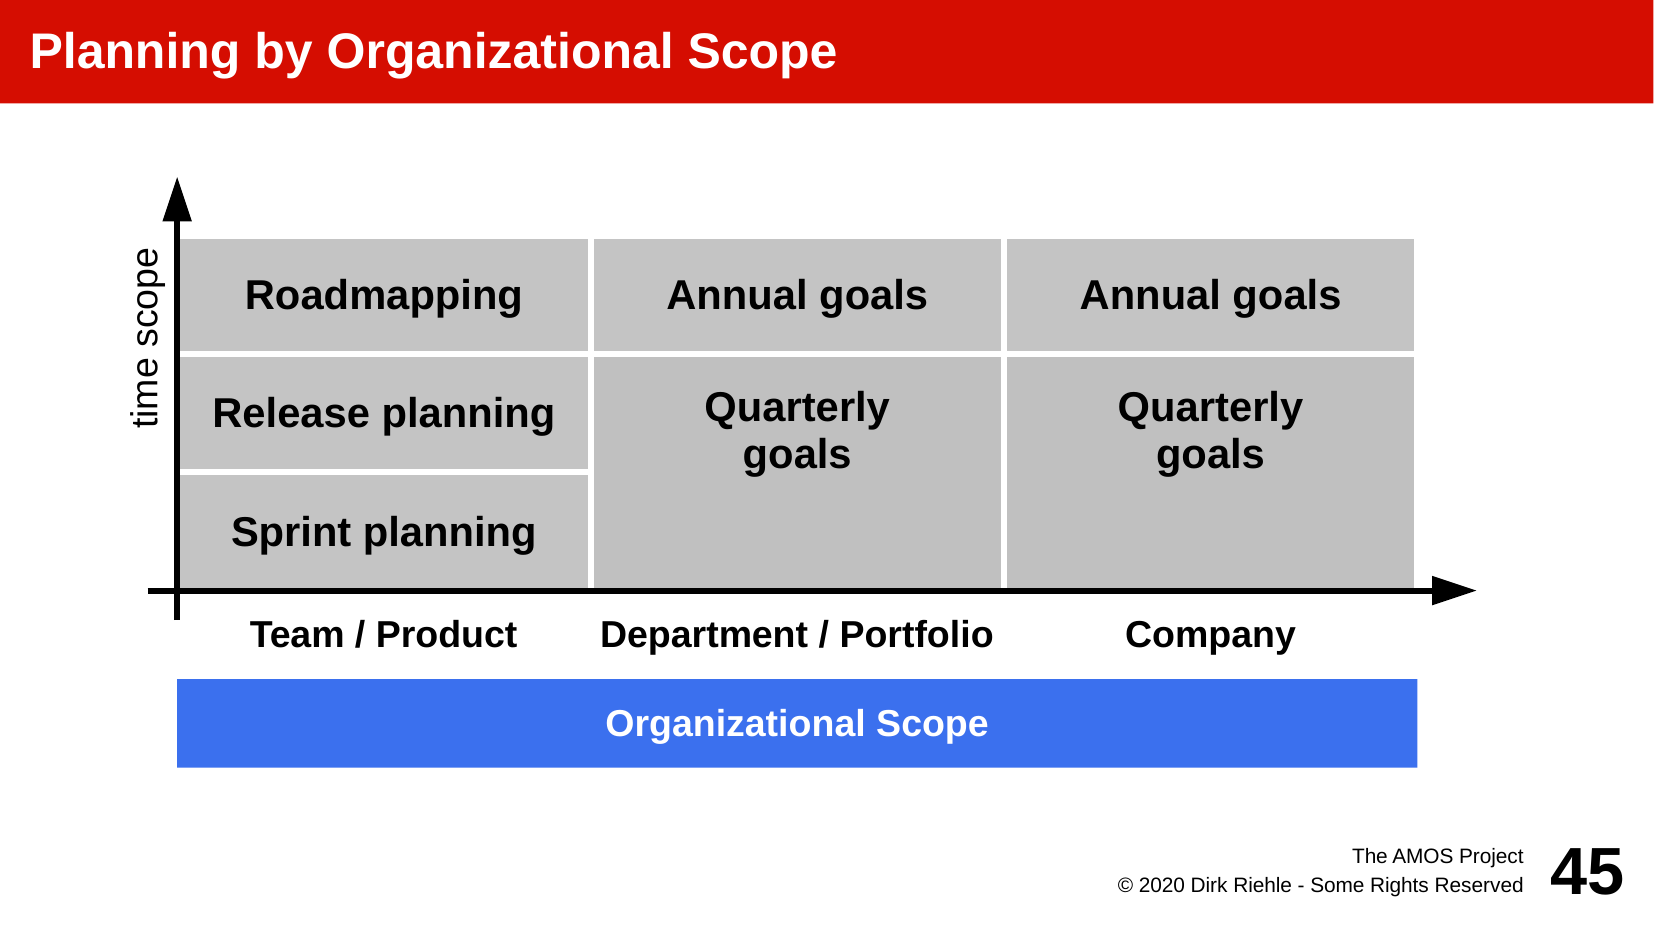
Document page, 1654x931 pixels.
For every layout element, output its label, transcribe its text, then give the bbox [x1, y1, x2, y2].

text_box Annual goals [590, 236, 1003, 355]
text_box Quarterly goals [591, 355, 1003, 588]
text_box Sprint planning [180, 473, 591, 588]
text_box Release planning [180, 355, 591, 473]
text_box Quarterly goals [1003, 355, 1418, 588]
text_box Team / Product [177, 590, 590, 680]
text_box Company [1003, 590, 1418, 680]
text_box Organizational Scope [177, 680, 1418, 768]
text_box Roadmapping [180, 236, 590, 355]
title Planning by Organizational Scope [0, 0, 1654, 104]
text_box Department / Portfolio [590, 590, 1003, 680]
text_box time scope [118, 236, 178, 473]
text_box Annual goals [1003, 236, 1418, 355]
